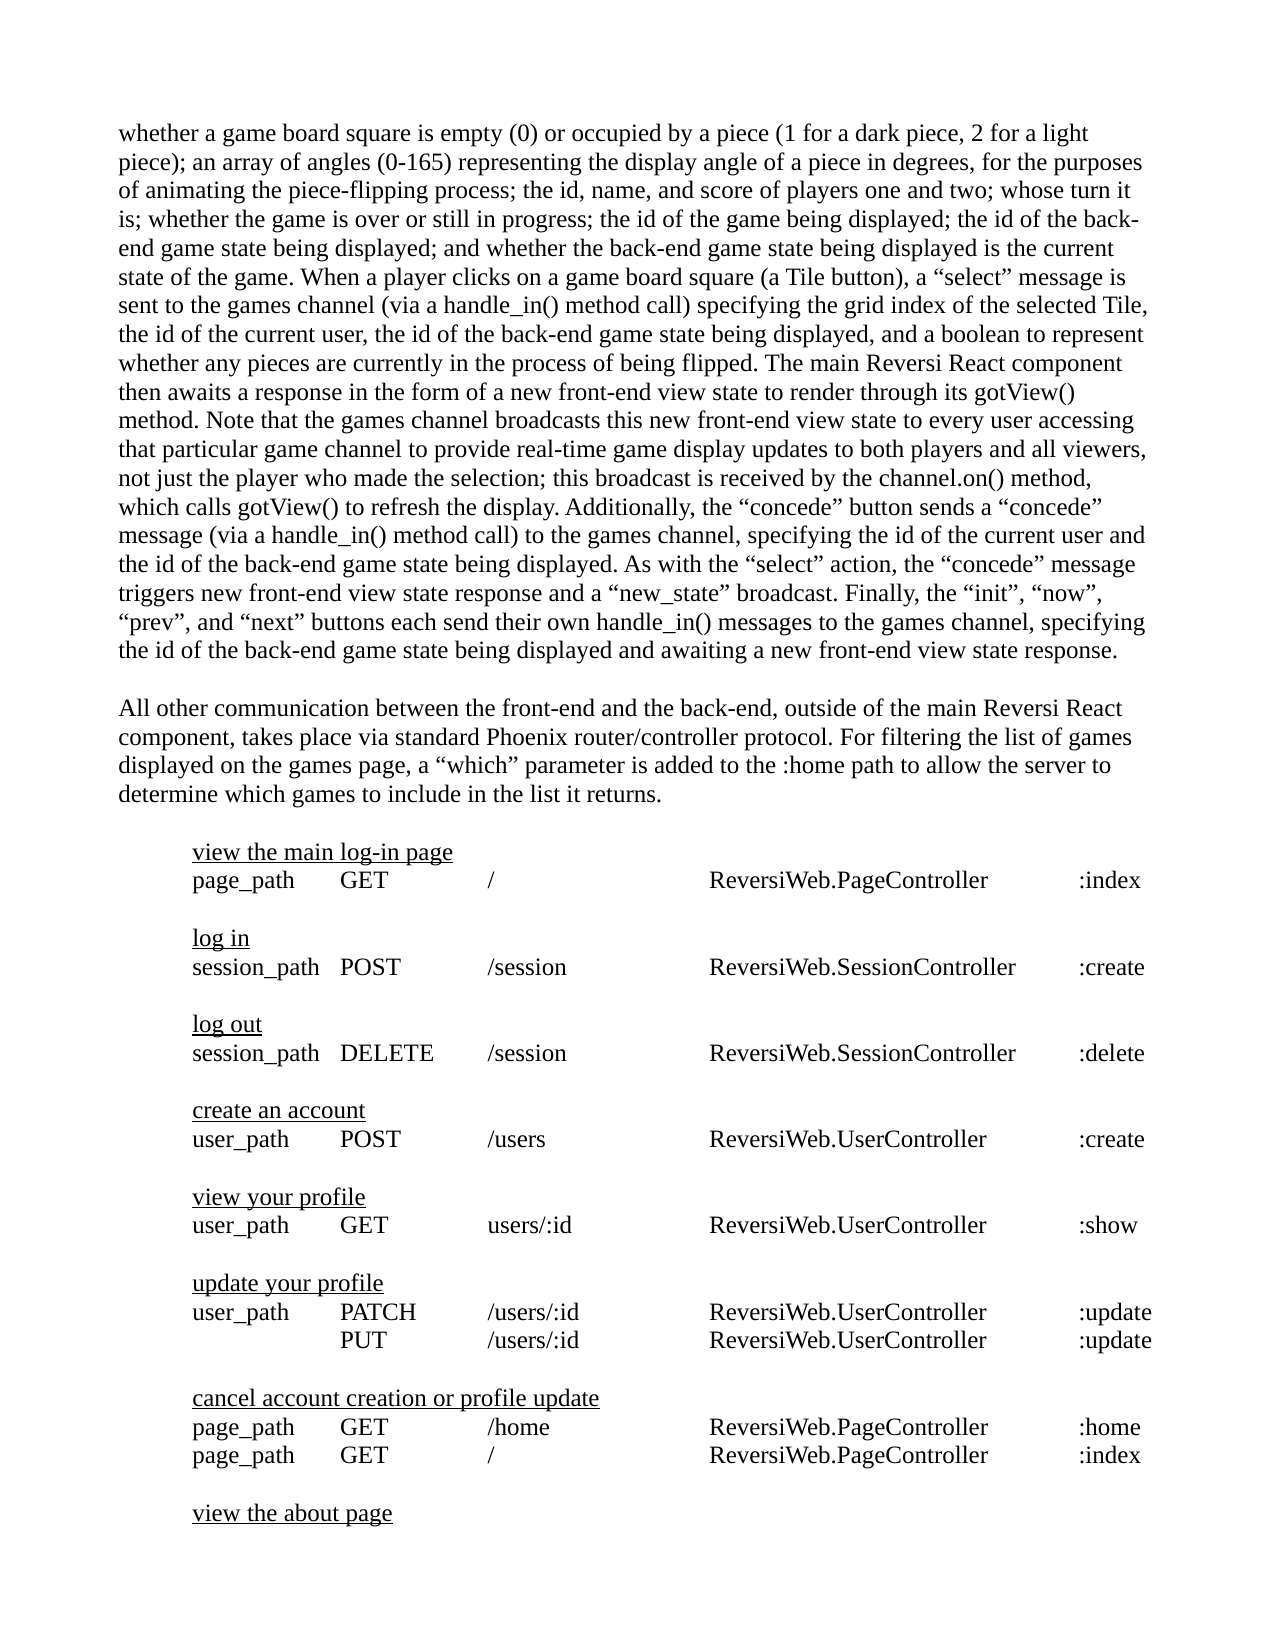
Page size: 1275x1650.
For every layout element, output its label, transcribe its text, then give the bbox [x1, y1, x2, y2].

text PUT /users/:id ReversiWeb.UserController :update [118, 1326, 1157, 1354]
text page_path GET / ReversiWeb.PageController :index [118, 866, 1157, 894]
text page_path GET /home ReversiWeb.PageController :home [118, 1412, 1157, 1441]
text user_path GET users/:id ReversiWeb.UserController :show [118, 1211, 1157, 1239]
text page_path GET / ReversiWeb.PageController :index [118, 1441, 1157, 1469]
text log in [118, 923, 1157, 952]
text view your profile [118, 1182, 1157, 1211]
text user_path POST /users ReversiWeb.UserController :create [118, 1124, 1157, 1153]
text view the about page [118, 1498, 1157, 1527]
text whether a game board square is empty (0) or occupied by a piece (1 for a dark piece, 2 for a light piece); an array of angles (0-165) representing the display angle of a piece in degrees, for the purposes of animating the piece-flipping process; the id, name, and score of players one and two; whose turn it is; whether the game is over or still in progress; the id of the game being displayed; the id of the back-end game state being displayed; and whether the back-end game state being displayed is the current state of the game. When a player clicks on a game board square (a Tile button), a “select” message is sent to the games channel (via a handle_in() method call) specifying the grid index of the selected Tile, the id of the current user, the id of the back-end game state being displayed, and a boolean to represent whether any pieces are currently in the process of being flipped. The main Reversi React component then awaits a response in the form of a new front-end view state to render through its gotView() method. Note that the games channel broadcasts this new front-end view state to every user accessing that particular game channel to provide real-time game display updates to both players and all viewers, not just the player who made the selection; this broadcast is received by the channel.on() method, which calls gotView() to refresh the display. Additionally, the “concede” button sends a “concede” message (via a handle_in() method call) to the games channel, specifying the id of the current user and the id of the back-end game state being displayed. As with the “select” action, the “concede” message triggers new front-end view state response and a “new_state” broadcast. Finally, the “init”, “now”, “prev”, and “next” buttons each send their own handle_in() messages to the games channel, specifying the id of the back-end game state being displayed and awaiting a new front-end view state response. [118, 118, 1157, 664]
text session_path POST /session ReversiWeb.SessionController :create [118, 952, 1157, 981]
text user_path PATCH /users/:id ReversiWeb.UserController :update [118, 1297, 1157, 1326]
text create an account [118, 1096, 1157, 1124]
text cancel account creation or profile update [118, 1383, 1157, 1412]
text log out [118, 1009, 1157, 1038]
text update your profile [118, 1268, 1157, 1297]
text All other communication between the front-end and the back-end, outside of the main Reversi React component, takes place via standard Phoenix router/controller protocol. For filtering the list of games displayed on the games page, a “which” parameter is added to the :home path to allow the server to determine which games to include in the list it returns. [118, 693, 1157, 808]
text session_path DELETE /session ReversiWeb.SessionController :delete [118, 1038, 1157, 1067]
text view the main log-in page [118, 837, 1157, 866]
